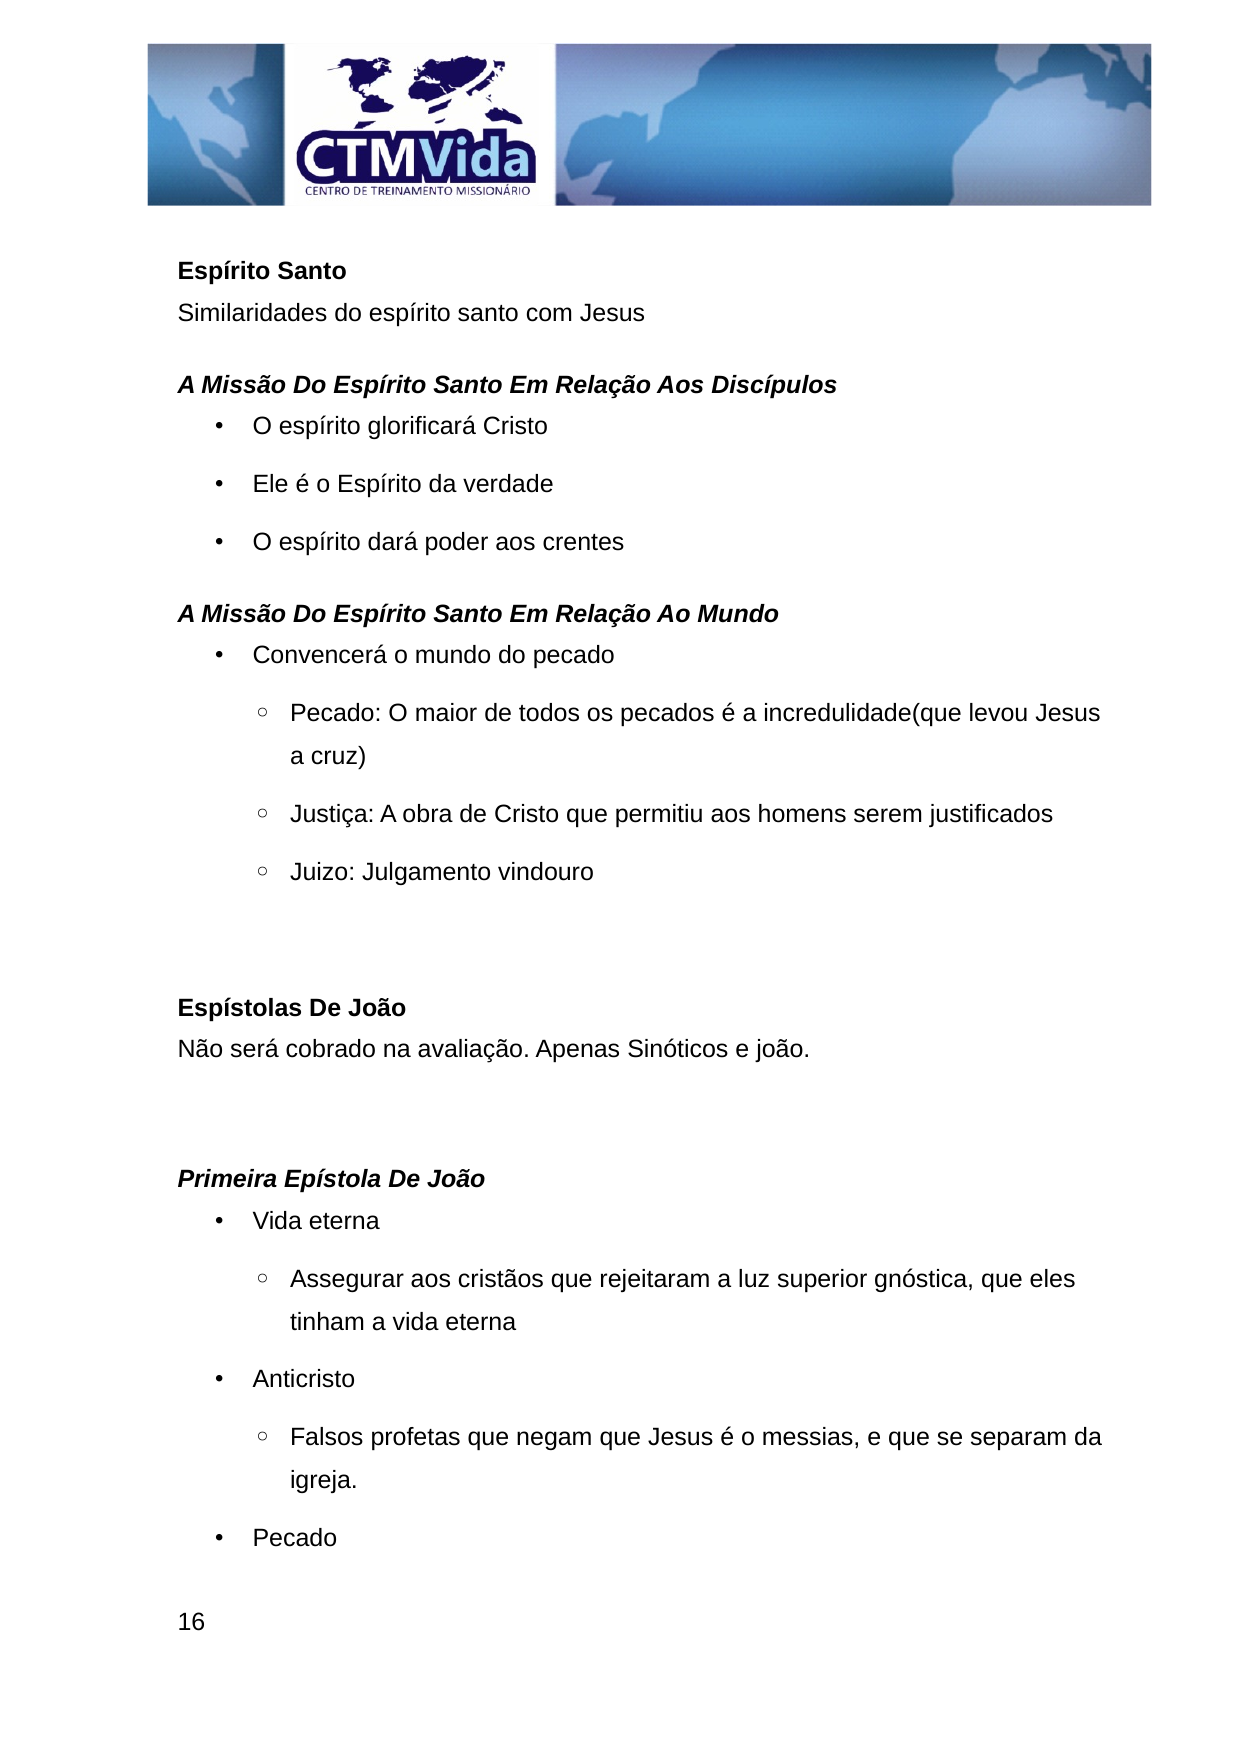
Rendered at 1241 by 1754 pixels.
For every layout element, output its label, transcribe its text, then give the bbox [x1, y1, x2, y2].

list Ele é o Espírito da verdade [215, 469, 1122, 498]
list Pecado [215, 1523, 1122, 1552]
list Convencerá o mundo do pecado [215, 640, 1122, 669]
list Falsos profetas que negam que Jesus é o messias, e que se separam da igreja. [252, 1422, 1122, 1494]
subtitle A missão do espírito santo em relação ao mundo [177, 599, 1122, 628]
list Justiça: A obra de Cristo que permitiu aos homens serem justificados [252, 799, 1122, 828]
list O espírito glorificará Cristo [215, 411, 1122, 440]
text Não será cobrado na avaliação. Apenas Sinóticos e joão. [177, 1034, 1122, 1063]
text Similaridades do espírito santo com Jesus [177, 297, 1122, 326]
list O espírito dará poder aos crentes [215, 527, 1122, 556]
subtitle Espírito Santo [177, 256, 1122, 285]
subtitle A missão do espírito santo em relação aos discípulos [177, 370, 1122, 398]
list Pecado: O maior de todos os pecados é a incredulidade(que levou Jesus a cruz) [252, 698, 1122, 770]
subtitle Primeira epístola de João [177, 1164, 1122, 1193]
list Vida eterna [215, 1206, 1122, 1234]
list Juizo: Julgamento vindouro [252, 857, 1122, 886]
list Anticristo [215, 1364, 1122, 1393]
subtitle Espístolas de joão [177, 993, 1122, 1022]
list Assegurar aos cristãos que rejeitaram a luz superior gnóstica, que eles tinham a vida eterna [252, 1263, 1122, 1336]
picture [147, 43, 1152, 206]
